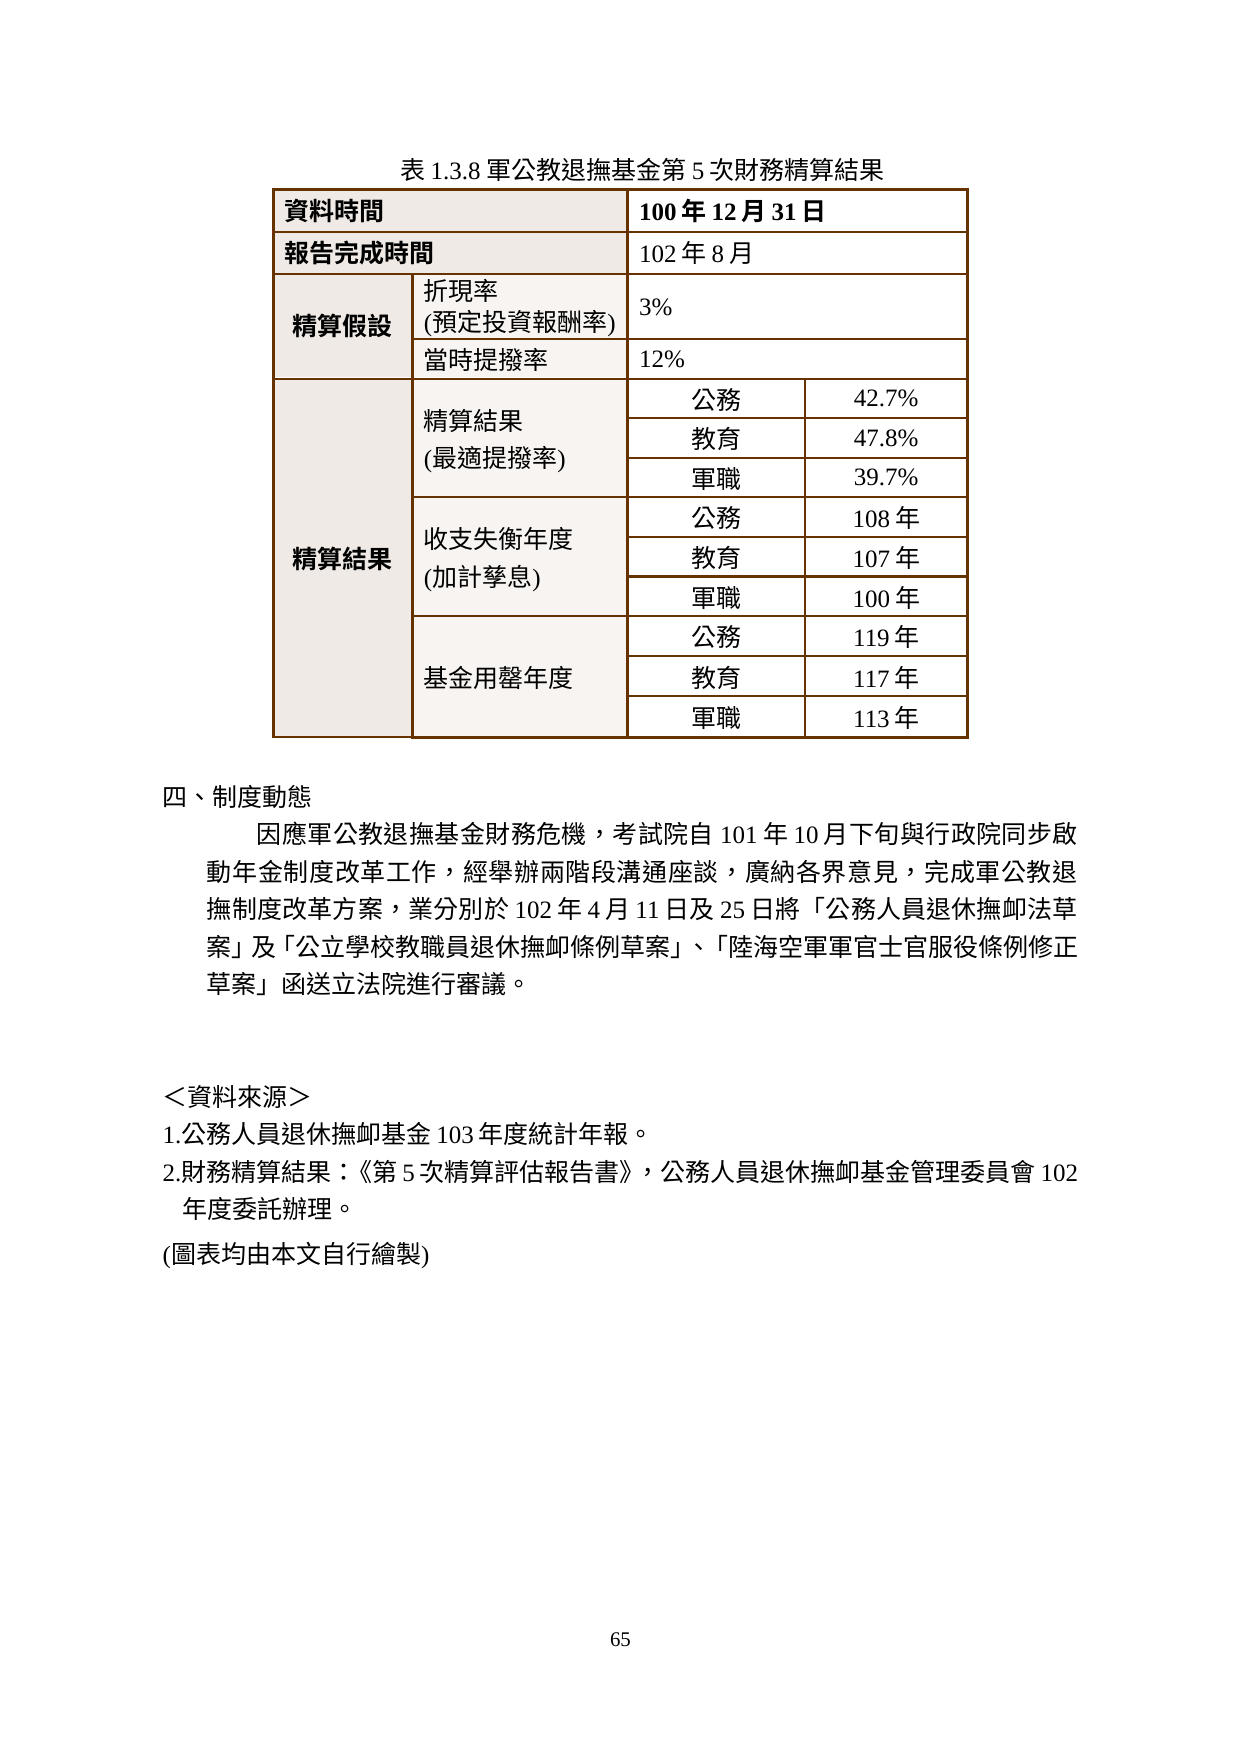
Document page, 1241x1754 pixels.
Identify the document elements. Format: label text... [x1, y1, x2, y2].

table_cell 公務 [629, 498, 804, 536]
table_cell 精算結果 [275, 380, 411, 736]
table_cell 基金用罄年度 [414, 617, 626, 736]
table_cell 精算結果 (最適提撥率) [414, 380, 626, 496]
table_cell 12% [629, 340, 966, 377]
table_cell 收支失衡年度 (加計孳息) [414, 498, 626, 615]
text 因應軍公教退撫基金財務危機，考試院自101年10月下旬與行政院同步啟動年金制度改革工作，經舉辦兩階段溝通座談，廣納各界意見，完成軍公教退撫制度改革方案，業分別於102年4月11日及25日將「公務人員退休撫卹法草案」及「公立學校教職員退休撫卹條例草案」、「陸海空軍軍官士官服役條例修正草案」函送立法院進行審議。 [207, 814, 1078, 1001]
table_header 資料時間 [275, 191, 626, 231]
text (圖表均由本文自行繪製) [162, 1230, 1078, 1272]
table_header 100年12月31日 [629, 191, 966, 231]
table_cell 119年 [806, 617, 966, 654]
table_cell 113年 [806, 697, 966, 736]
table_cell 117年 [806, 657, 966, 695]
table_cell 39.7% [806, 459, 966, 496]
table_cell 42.7% [806, 380, 966, 417]
table_cell 公務 [629, 380, 804, 417]
text 表1.3.8 軍公教退撫基金第5次財務精算結果 [207, 150, 1078, 187]
table_cell 軍職 [629, 697, 804, 736]
table_cell 教育 [629, 657, 804, 695]
text 四、制度動態 [162, 776, 1078, 814]
table_cell 折現率 (預定投資報酬率) [414, 275, 626, 338]
text 2.財務精算結果：《第5次精算評估報告書》，公務人員退休撫卹基金管理委員會102年度委託辦理。 [162, 1151, 1078, 1226]
table_cell 102年8月 [629, 233, 966, 273]
table_cell 報告完成時間 [275, 233, 626, 273]
table_cell 47.8% [806, 419, 966, 457]
table_cell 教育 [629, 538, 804, 575]
table_cell 108年 [806, 498, 966, 536]
text 1.公務人員退休撫卹基金103年度統計年報。 [162, 1114, 1078, 1151]
table_cell 100年 [806, 578, 966, 615]
text ＜資料來源＞ [162, 1076, 1078, 1114]
table_cell 當時提撥率 [414, 340, 626, 377]
table_cell 3% [629, 275, 966, 338]
table_cell 精算假設 [275, 275, 411, 377]
table_cell 軍職 [629, 578, 804, 615]
table_cell 教育 [629, 419, 804, 457]
table_cell 公務 [629, 617, 804, 654]
table_cell 107年 [806, 538, 966, 575]
table_cell 軍職 [629, 459, 804, 496]
